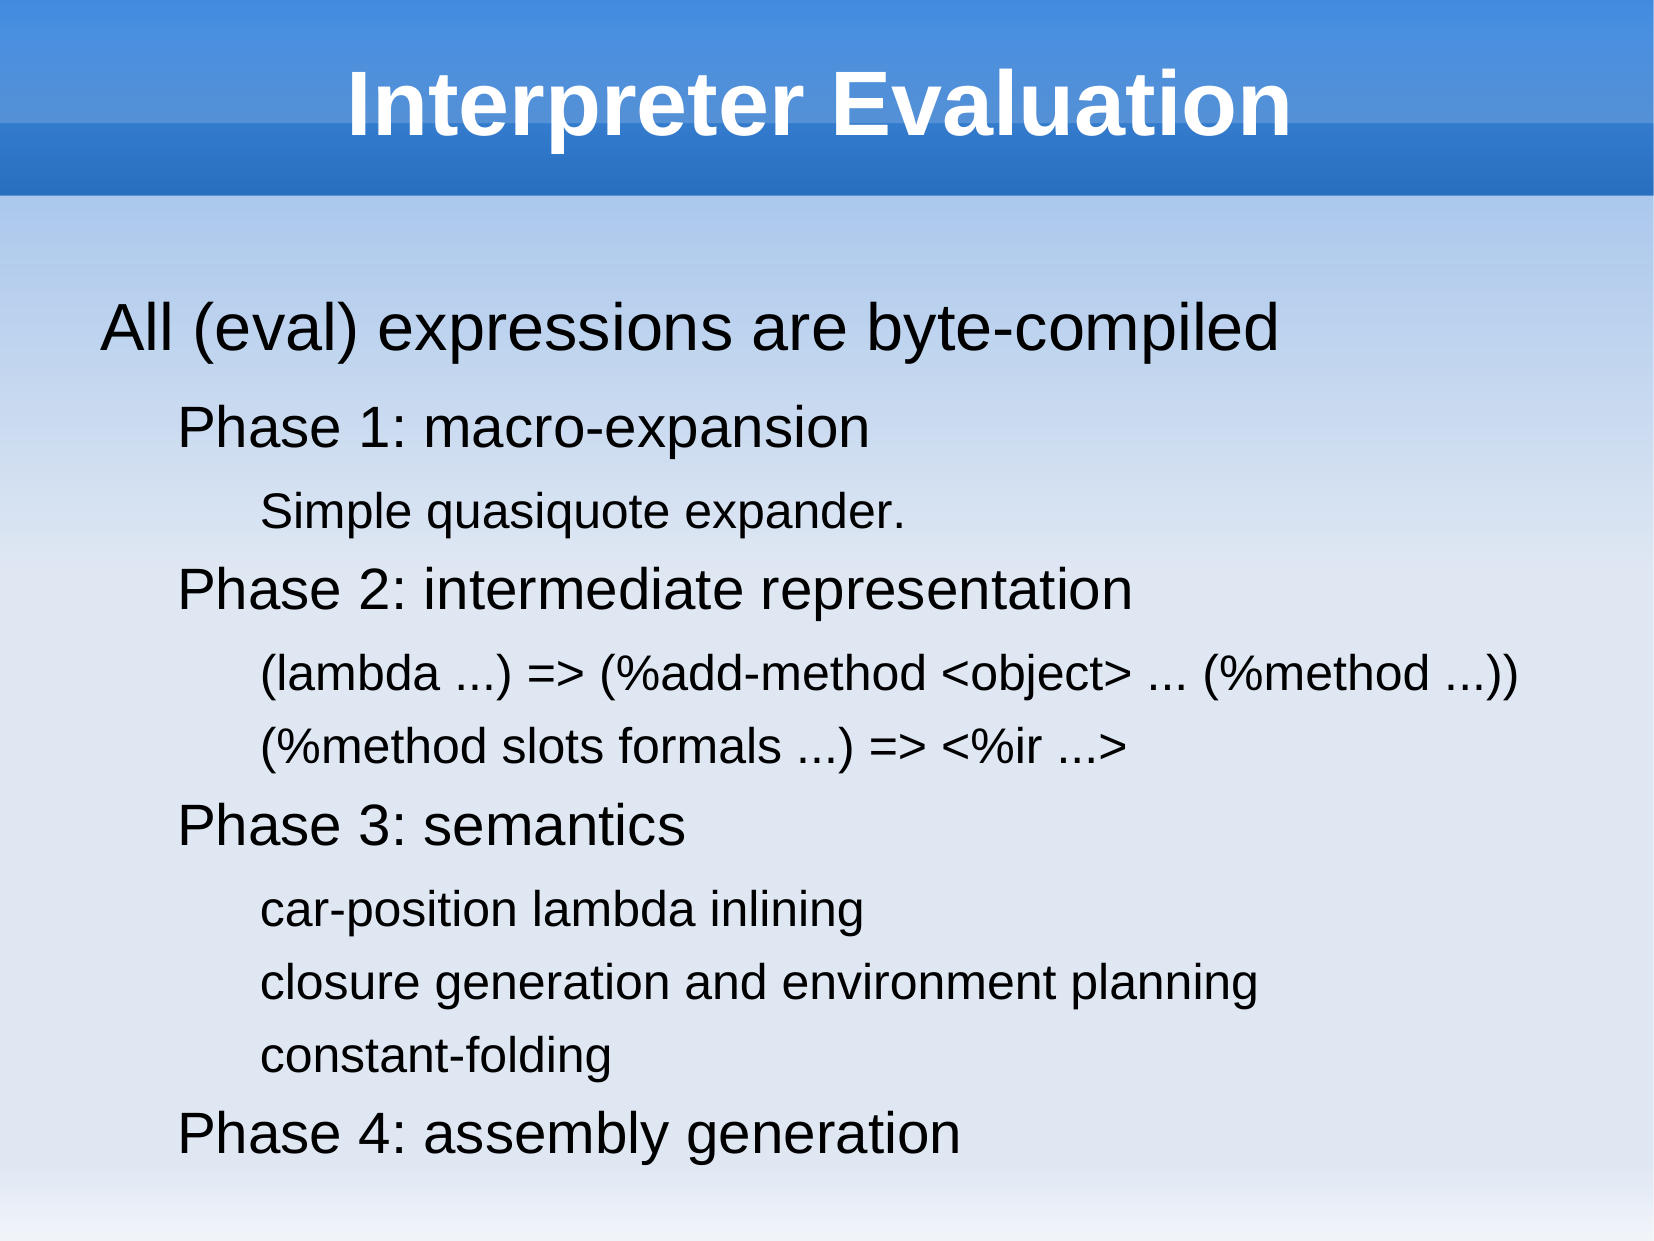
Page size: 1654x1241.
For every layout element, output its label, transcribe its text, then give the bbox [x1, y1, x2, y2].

title Interpreter Evaluation [76, 7, 1565, 200]
list All (eval) expressions are byte-compiled Phase 1: macro-expansion Simple quasiquote expander. Phase 2: intermediate representation (lambda ...) => (%add-method <object> ... (%method ...)) (%method slots formals ...) => <%ir ...> Phase 3: semantics car-position lambda inlining closure generation and environment planning constant-folding Phase 4: assembly generation [82, 290, 1571, 1167]
picture [0, 0, 1654, 1241]
